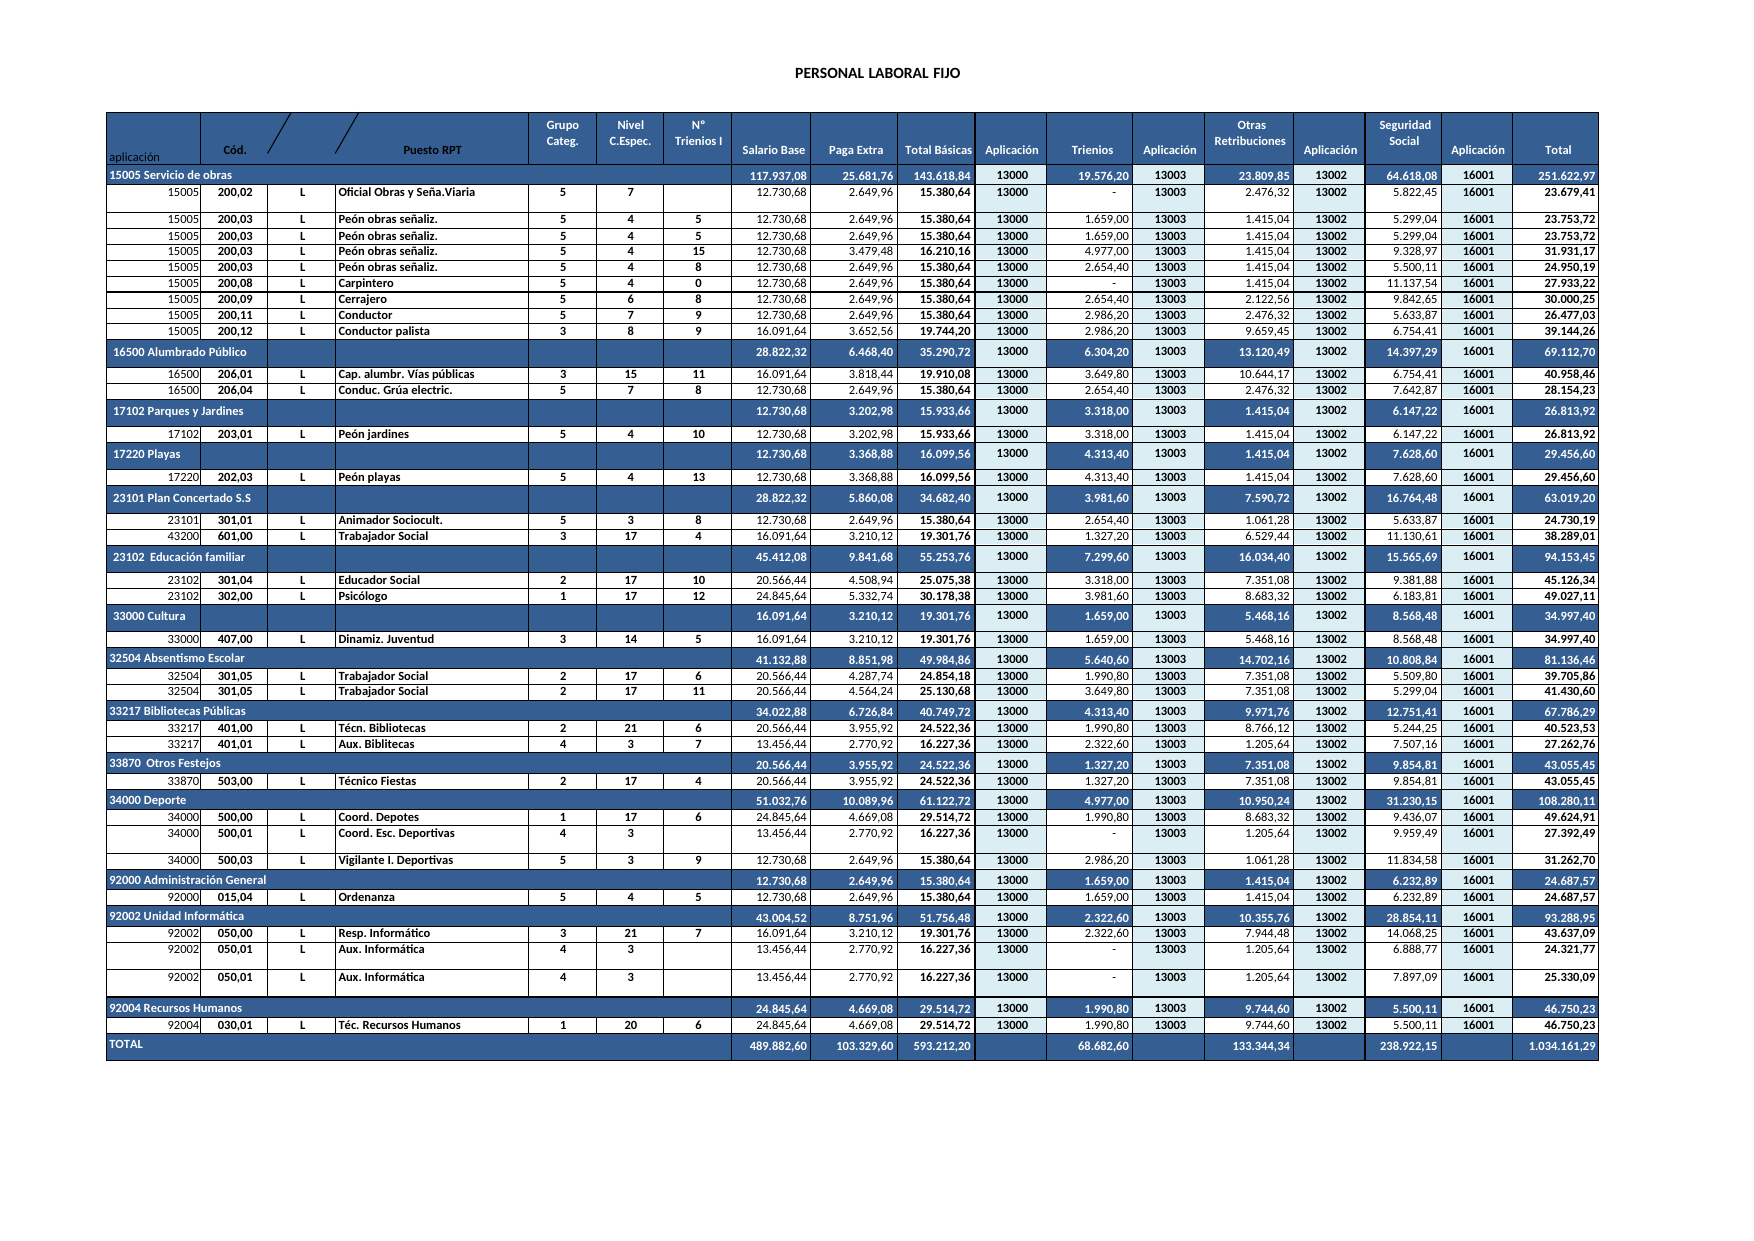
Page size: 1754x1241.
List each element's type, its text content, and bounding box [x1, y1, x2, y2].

table_cell 13002 [1294, 721, 1364, 736]
table_cell 4 [664, 530, 731, 544]
table_cell 6.468,40 [811, 340, 897, 367]
table_cell Trabajador Social [336, 669, 528, 684]
table_cell 4 [529, 737, 596, 752]
table_cell 1.415,04 [1205, 261, 1293, 276]
table_cell 4 [597, 213, 663, 228]
table_cell 5.468,16 [1205, 605, 1293, 631]
table_cell 13003 [1133, 514, 1204, 528]
table_cell 7 [597, 384, 663, 398]
table_cell 13000 [976, 546, 1046, 572]
table_cell 16001 [1442, 514, 1512, 528]
table_cell 7 [597, 185, 663, 212]
table_cell 5 [529, 514, 596, 528]
table_cell L [268, 632, 335, 647]
table_cell 206,01 [201, 368, 267, 383]
table_cell L [268, 185, 335, 212]
table_cell 10.089,96 [811, 790, 897, 809]
table_cell 13003 [1133, 648, 1204, 668]
table_cell 16001 [1442, 293, 1512, 307]
table_cell 4 [597, 229, 663, 244]
table_cell 16001 [1442, 970, 1512, 996]
table_cell 3.981,60 [1047, 589, 1132, 604]
table_cell L [268, 293, 335, 307]
table_cell 34000 [107, 854, 200, 868]
table_cell 3 [597, 943, 663, 969]
table_cell 5 [529, 185, 596, 212]
table_cell 3.652,56 [811, 324, 897, 339]
table_cell 17102 Parques y Jardines [107, 400, 267, 426]
table_cell L [268, 721, 335, 736]
table_cell 7.351,08 [1205, 685, 1293, 699]
table_cell Psicólogo [336, 589, 528, 604]
table_cell 13003 [1133, 277, 1204, 291]
table_cell 6.754,41 [1366, 324, 1441, 339]
table_cell 17 [597, 669, 663, 684]
table_cell 24.730,19 [1513, 514, 1598, 528]
table_cell 29.514,72 [898, 810, 974, 825]
table_cell 13003 [1133, 701, 1204, 720]
table_cell 13000 [976, 277, 1046, 291]
table_cell 4.977,00 [1047, 790, 1132, 809]
table_cell 13003 [1133, 573, 1204, 588]
table_cell 24.522,36 [898, 774, 974, 789]
table_cell 1.327,20 [1047, 530, 1132, 544]
table_cell [1442, 1034, 1512, 1060]
table_cell 10.808,84 [1366, 648, 1441, 668]
table_cell 16001 [1442, 546, 1512, 572]
table_cell L [268, 427, 335, 442]
table_cell [268, 443, 335, 469]
table_cell 1.327,20 [1047, 753, 1132, 773]
table_cell 12.730,68 [732, 870, 810, 889]
table_cell L [268, 261, 335, 276]
table_cell 13000 [976, 368, 1046, 383]
table_cell 38.289,01 [1513, 530, 1598, 544]
table_header Aplicación [1133, 113, 1204, 164]
table_cell 9.959,49 [1366, 826, 1441, 853]
table_cell 5 [664, 632, 731, 647]
table_cell 3.368,88 [811, 443, 897, 469]
table_cell 13003 [1133, 970, 1204, 996]
table_cell 34.997,40 [1513, 605, 1598, 631]
table_cell Oficial Obras y Seña.Viaria [336, 185, 528, 212]
table_cell L [268, 368, 335, 383]
table_cell 1 [529, 589, 596, 604]
table_cell 12 [664, 589, 731, 604]
table_cell 1.659,00 [1047, 870, 1132, 889]
table_cell 13000 [976, 573, 1046, 588]
table_cell Peón obras señaliz. [336, 261, 528, 276]
table_cell 23.679,41 [1513, 185, 1598, 212]
table_cell 2.770,92 [811, 826, 897, 853]
table_cell 4 [529, 970, 596, 996]
table_cell 1.061,28 [1205, 854, 1293, 868]
table_cell 2.649,96 [811, 261, 897, 276]
table_cell 14.068,25 [1366, 927, 1441, 942]
table_cell 4 [597, 470, 663, 485]
table_cell 2 [529, 721, 596, 736]
table_cell 13002 [1294, 943, 1364, 969]
table_cell 4 [597, 427, 663, 442]
table_cell - [1047, 826, 1132, 853]
table_header Otras Retribuciones [1205, 113, 1293, 164]
table_cell 16001 [1442, 943, 1512, 969]
table_cell 13003 [1133, 790, 1204, 809]
table_cell 45.126,34 [1513, 573, 1598, 588]
table_cell 13002 [1294, 514, 1364, 528]
table_cell 3.818,44 [811, 368, 897, 383]
table_cell 2.322,60 [1047, 906, 1132, 926]
table_cell 92000 [107, 890, 200, 905]
table_cell 25.681,76 [811, 165, 897, 184]
table_cell 15.380,64 [898, 309, 974, 323]
table_cell 92002 [107, 943, 200, 969]
table_cell 13000 [976, 648, 1046, 668]
table_cell 34000 Deporte [107, 790, 731, 809]
table_cell 13000 [976, 309, 1046, 323]
table_cell 13002 [1294, 826, 1364, 853]
table_cell 12.730,68 [732, 427, 810, 442]
table_cell 1.415,04 [1205, 229, 1293, 244]
table_cell 15.380,64 [898, 514, 974, 528]
table_cell 9.659,45 [1205, 324, 1293, 339]
table_cell 13000 [976, 443, 1046, 469]
table_header Aplicación [1442, 113, 1512, 164]
table_cell 15005 [107, 309, 200, 323]
table_cell 13000 [976, 213, 1046, 228]
table_cell 26.813,92 [1513, 400, 1598, 426]
table_cell 13003 [1133, 605, 1204, 631]
table_cell 10.950,24 [1205, 790, 1293, 809]
table_cell 6.232,89 [1366, 890, 1441, 905]
table_cell 51.032,76 [732, 790, 810, 809]
table_cell 16001 [1442, 870, 1512, 889]
table_cell 16500 [107, 368, 200, 383]
table_cell 68.682,60 [1047, 1034, 1132, 1060]
table_cell Técn. Bibliotecas [336, 721, 528, 736]
table_cell 35.290,72 [898, 340, 974, 367]
table_cell 13003 [1133, 384, 1204, 398]
table_cell 5.500,11 [1366, 998, 1441, 1017]
table_cell 3.318,00 [1047, 400, 1132, 426]
table_cell 16001 [1442, 573, 1512, 588]
table_cell 3 [597, 826, 663, 853]
table_cell 1.415,04 [1205, 277, 1293, 291]
table_cell L [268, 669, 335, 684]
table_cell 2.476,32 [1205, 309, 1293, 323]
table_cell 9.381,88 [1366, 573, 1441, 588]
table_cell 6.529,44 [1205, 530, 1293, 544]
table_cell 200,09 [201, 293, 267, 307]
table_cell 13000 [976, 427, 1046, 442]
table_cell 13002 [1294, 400, 1364, 426]
table_cell 8.851,98 [811, 648, 897, 668]
table_cell Aux. Biblitecas [336, 737, 528, 752]
table_cell L [268, 810, 335, 825]
table_cell 8 [664, 293, 731, 307]
table_cell [664, 943, 731, 969]
table_cell 13000 [976, 229, 1046, 244]
table_cell 5.468,16 [1205, 632, 1293, 647]
table_cell 13002 [1294, 486, 1364, 513]
table_cell 34000 [107, 810, 200, 825]
table_cell 20.566,44 [732, 573, 810, 588]
text PERSONAL LABORAL FIJO [793, 63, 962, 83]
table_cell 92002 [107, 927, 200, 942]
table_cell Animador Sociocult. [336, 514, 528, 528]
table_cell [664, 546, 731, 572]
table_cell 14.702,16 [1205, 648, 1293, 668]
table_cell 13003 [1133, 213, 1204, 228]
table_cell 4 [597, 890, 663, 905]
table_cell 13003 [1133, 245, 1204, 259]
table_cell Técnico Fiestas [336, 774, 528, 789]
table_cell 46.750,23 [1513, 998, 1598, 1017]
table_cell Trabajador Social [336, 530, 528, 544]
table_cell 2.649,96 [811, 384, 897, 398]
table_cell 13003 [1133, 737, 1204, 752]
table_cell 43.055,45 [1513, 774, 1598, 789]
table_cell 23.809,85 [1205, 165, 1293, 184]
table_cell 21 [597, 927, 663, 942]
table_cell 1.415,04 [1205, 245, 1293, 259]
table_header Aplicación [976, 113, 1046, 164]
table_cell 23101 Plan Concertado S.S [107, 486, 267, 513]
table_cell 13002 [1294, 293, 1364, 307]
table_cell 13003 [1133, 890, 1204, 905]
table_cell 7 [664, 927, 731, 942]
table_cell 29.514,72 [898, 998, 974, 1017]
table_cell 23.753,72 [1513, 213, 1598, 228]
table_cell 3.318,00 [1047, 427, 1132, 442]
table_cell [597, 605, 663, 631]
table_cell 206,04 [201, 384, 267, 398]
table_cell 15.380,64 [898, 213, 974, 228]
table_cell 13002 [1294, 213, 1364, 228]
table_cell 13000 [976, 165, 1046, 184]
table_cell 69.112,70 [1513, 340, 1598, 367]
table_cell [597, 340, 663, 367]
table_cell 8.568,48 [1366, 632, 1441, 647]
table_cell [529, 443, 596, 469]
table_cell 13000 [976, 514, 1046, 528]
table_cell 15 [664, 245, 731, 259]
table_cell 3.955,92 [811, 721, 897, 736]
table_cell 17 [597, 573, 663, 588]
table_cell L [268, 573, 335, 588]
table_cell 17220 Playas [107, 443, 200, 469]
table_cell 10.644,17 [1205, 368, 1293, 383]
table_cell 3.955,92 [811, 753, 897, 773]
table_cell 13000 [976, 400, 1046, 426]
table_cell 10 [664, 573, 731, 588]
table_cell 13003 [1133, 589, 1204, 604]
table_cell 301,04 [201, 573, 267, 588]
table_cell 4.977,00 [1047, 245, 1132, 259]
table_cell 2.986,20 [1047, 324, 1132, 339]
table_cell Trabajador Social [336, 685, 528, 699]
table_cell L [268, 826, 335, 853]
table_cell 302,00 [201, 589, 267, 604]
table_cell 13002 [1294, 927, 1364, 942]
table_cell 3 [529, 927, 596, 942]
table_cell 1.415,04 [1205, 890, 1293, 905]
table_cell L [268, 229, 335, 244]
table_cell 3 [597, 970, 663, 996]
table_cell Vigilante I. Deportivas [336, 854, 528, 868]
table_cell 25.130,68 [898, 685, 974, 699]
table_cell 16.099,56 [898, 470, 974, 485]
table_cell 15005 [107, 293, 200, 307]
table_cell 33217 Bibliotecas Públicas [107, 701, 731, 720]
table_cell 17 [597, 530, 663, 544]
table_cell 13002 [1294, 261, 1364, 276]
table_cell 16001 [1442, 340, 1512, 367]
table_cell 13000 [976, 605, 1046, 631]
table_cell Resp. Informático [336, 927, 528, 942]
table_cell 4.669,08 [811, 1018, 897, 1033]
table_cell 200,03 [201, 229, 267, 244]
table_cell L [268, 854, 335, 868]
table_cell 1.990,80 [1047, 669, 1132, 684]
table_cell 16001 [1442, 486, 1512, 513]
table_cell 13002 [1294, 324, 1364, 339]
table_cell 13000 [976, 261, 1046, 276]
table_cell 16.034,40 [1205, 546, 1293, 572]
table_cell 13003 [1133, 530, 1204, 544]
table_cell 200,12 [201, 324, 267, 339]
table_cell 13002 [1294, 245, 1364, 259]
table_cell 16001 [1442, 165, 1512, 184]
table_cell 2.654,40 [1047, 514, 1132, 528]
table_cell 5 [529, 245, 596, 259]
table_cell 13000 [976, 790, 1046, 809]
table_cell 92004 [107, 1018, 200, 1033]
table_cell Aux. Informática [336, 943, 528, 969]
table_cell Coord. Depotes [336, 810, 528, 825]
table_cell [597, 486, 663, 513]
table_cell Conductor palista [336, 324, 528, 339]
table_cell 2.654,40 [1047, 261, 1132, 276]
table_cell 33217 [107, 721, 200, 736]
table_cell 16.210,16 [898, 245, 974, 259]
table_cell 13002 [1294, 890, 1364, 905]
table_cell 16001 [1442, 427, 1512, 442]
table_cell 45.412,08 [732, 546, 810, 572]
table_cell 5 [529, 470, 596, 485]
table_cell 1.415,04 [1205, 870, 1293, 889]
table_cell 39.705,86 [1513, 669, 1598, 684]
table_cell L [268, 470, 335, 485]
table_cell [336, 340, 528, 367]
table_cell 23.753,72 [1513, 229, 1598, 244]
table_cell [336, 400, 528, 426]
table_cell 13000 [976, 245, 1046, 259]
table_cell 9 [664, 854, 731, 868]
table_cell 3.210,12 [811, 927, 897, 942]
table_cell 13000 [976, 998, 1046, 1017]
table_cell 16.091,64 [732, 530, 810, 544]
table_cell 5.633,87 [1366, 309, 1441, 323]
table_cell 6.304,20 [1047, 340, 1132, 367]
table_cell 20.566,44 [732, 669, 810, 684]
table_cell Peón obras señaliz. [336, 229, 528, 244]
table_cell 41.430,60 [1513, 685, 1598, 699]
table_cell 23102 [107, 573, 200, 588]
table_cell 200,02 [201, 185, 267, 212]
table_cell 12.730,68 [732, 277, 810, 291]
table_cell 16001 [1442, 443, 1512, 469]
table_cell 13002 [1294, 605, 1364, 631]
table_header Grupo Categ. [529, 113, 596, 164]
table_cell 15005 [107, 213, 200, 228]
table_cell 31.931,17 [1513, 245, 1598, 259]
table_cell - [1047, 185, 1132, 212]
table_cell 4.313,40 [1047, 443, 1132, 469]
table_header Aplicación [1294, 113, 1364, 164]
table_cell 2.770,92 [811, 943, 897, 969]
table_cell 13002 [1294, 810, 1364, 825]
table_cell 15.380,64 [898, 185, 974, 212]
table_cell 6.147,22 [1366, 400, 1441, 426]
table_cell [1133, 1034, 1204, 1060]
table_cell 20.566,44 [732, 753, 810, 773]
table_cell 16.764,48 [1366, 486, 1441, 513]
table_cell 13000 [976, 185, 1046, 212]
table_cell 40.958,46 [1513, 368, 1598, 383]
table_cell 6 [664, 721, 731, 736]
table_cell 4 [529, 943, 596, 969]
table_cell 8.568,48 [1366, 605, 1441, 631]
table_cell 1.205,64 [1205, 970, 1293, 996]
table_cell 13003 [1133, 261, 1204, 276]
table_cell 16001 [1442, 998, 1512, 1017]
table_cell 24.522,36 [898, 721, 974, 736]
table_cell 15.565,69 [1366, 546, 1441, 572]
table_cell 13000 [976, 721, 1046, 736]
table_cell 21 [597, 721, 663, 736]
table_cell 24.687,57 [1513, 890, 1598, 905]
table_cell 8 [597, 324, 663, 339]
table_cell - [1047, 277, 1132, 291]
table_cell 13000 [976, 927, 1046, 942]
table_cell 1.205,64 [1205, 943, 1293, 969]
table_cell 030,01 [201, 1018, 267, 1033]
table_cell 9.328,97 [1366, 245, 1441, 259]
table_cell [664, 400, 731, 426]
table_cell 16001 [1442, 854, 1512, 868]
table_cell 33217 [107, 737, 200, 752]
table_cell [1294, 1034, 1364, 1060]
table_cell 16001 [1442, 213, 1512, 228]
table_cell 17 [597, 589, 663, 604]
table_cell 28.822,32 [732, 486, 810, 513]
table_cell [597, 443, 663, 469]
table_cell 16.091,64 [732, 368, 810, 383]
table_cell 29.514,72 [898, 1018, 974, 1033]
table_cell 7.590,72 [1205, 486, 1293, 513]
table_cell 12.730,68 [732, 443, 810, 469]
table_cell 12.730,68 [732, 384, 810, 398]
table_cell 13000 [976, 384, 1046, 398]
table_cell 19.744,20 [898, 324, 974, 339]
table_cell 29.456,60 [1513, 470, 1598, 485]
table_cell L [268, 943, 335, 969]
table_cell 13002 [1294, 970, 1364, 996]
table_cell 1.990,80 [1047, 998, 1132, 1017]
table_cell 5.332,74 [811, 589, 897, 604]
table_cell 13000 [976, 669, 1046, 684]
table_cell 15.380,64 [898, 870, 974, 889]
table_cell 5.299,04 [1366, 229, 1441, 244]
table_cell 251.622,97 [1513, 165, 1598, 184]
table_cell [201, 443, 267, 469]
table_cell 24.950,19 [1513, 261, 1598, 276]
table_cell 2.986,20 [1047, 309, 1132, 323]
table_cell 16001 [1442, 530, 1512, 544]
table_cell 13002 [1294, 854, 1364, 868]
table_cell 16001 [1442, 685, 1512, 699]
table_cell 2.649,96 [811, 854, 897, 868]
table_cell 13000 [976, 870, 1046, 889]
table_cell 13000 [976, 890, 1046, 905]
table_cell 13002 [1294, 701, 1364, 720]
table_cell 64.618,08 [1366, 165, 1441, 184]
table_cell 489.882,60 [732, 1034, 810, 1060]
table_cell [336, 443, 528, 469]
table_cell 6.726,84 [811, 701, 897, 720]
table_cell 3.202,98 [811, 400, 897, 426]
table_cell 34.022,88 [732, 701, 810, 720]
table_cell 12.730,68 [732, 890, 810, 905]
table_cell [268, 400, 335, 426]
table_cell 2.649,96 [811, 293, 897, 307]
table_cell 13003 [1133, 165, 1204, 184]
table_cell 200,03 [201, 261, 267, 276]
table_cell 13002 [1294, 573, 1364, 588]
table_cell 27.392,49 [1513, 826, 1598, 853]
table_cell Ordenanza [336, 890, 528, 905]
table_cell Aux. Informática [336, 970, 528, 996]
table_cell 2.649,96 [811, 277, 897, 291]
table_cell 7.351,08 [1205, 669, 1293, 684]
table_cell 13003 [1133, 185, 1204, 212]
table_cell 33870 [107, 774, 200, 789]
table_cell 13003 [1133, 810, 1204, 825]
table_cell 49.027,11 [1513, 589, 1598, 604]
table_cell 200,03 [201, 213, 267, 228]
table_cell 13002 [1294, 753, 1364, 773]
table_cell 43.637,09 [1513, 927, 1598, 942]
table_cell 13000 [976, 293, 1046, 307]
table_cell 29.456,60 [1513, 443, 1598, 469]
table_cell 6.183,81 [1366, 589, 1441, 604]
table_cell 1.327,20 [1047, 774, 1132, 789]
table_cell [529, 486, 596, 513]
table_cell 25.330,09 [1513, 970, 1598, 996]
table_cell 9 [664, 309, 731, 323]
table_cell 3 [597, 854, 663, 868]
table_cell 13003 [1133, 400, 1204, 426]
table_cell 16001 [1442, 309, 1512, 323]
table_cell [529, 605, 596, 631]
table_cell 7.897,09 [1366, 970, 1441, 996]
table_cell 6 [664, 669, 731, 684]
table_cell 13000 [976, 470, 1046, 485]
table_cell 7.351,08 [1205, 753, 1293, 773]
table_cell 1.990,80 [1047, 1018, 1132, 1033]
table_cell 15005 Servicio de obras [107, 165, 731, 184]
table_cell [336, 546, 528, 572]
table_cell 1.659,00 [1047, 605, 1132, 631]
table_cell 8.683,32 [1205, 810, 1293, 825]
table_cell 4 [597, 277, 663, 291]
table_cell 20 [597, 1018, 663, 1033]
table_cell 13000 [976, 906, 1046, 926]
table_cell 1.659,00 [1047, 213, 1132, 228]
table_cell 301,05 [201, 685, 267, 699]
table_cell 40.749,72 [898, 701, 974, 720]
table_cell 5.244,25 [1366, 721, 1441, 736]
table_cell 7.351,08 [1205, 573, 1293, 588]
table_cell 9.842,65 [1366, 293, 1441, 307]
table_cell [268, 605, 335, 631]
table_cell 10.355,76 [1205, 906, 1293, 926]
table_cell 12.730,68 [732, 293, 810, 307]
table_cell 13003 [1133, 632, 1204, 647]
table_cell 13003 [1133, 486, 1204, 513]
table_cell 24.321,77 [1513, 943, 1598, 969]
table_cell 117.937,08 [732, 165, 810, 184]
table_cell 16001 [1442, 826, 1512, 853]
table_cell 13 [664, 470, 731, 485]
table_cell 12.730,68 [732, 309, 810, 323]
table_cell 13003 [1133, 1018, 1204, 1033]
table_cell 1.990,80 [1047, 810, 1132, 825]
table_cell 13000 [976, 854, 1046, 868]
table_cell 9.744,60 [1205, 998, 1293, 1017]
table_cell 20.566,44 [732, 685, 810, 699]
table_cell - [1047, 970, 1132, 996]
table_cell 24.854,18 [898, 669, 974, 684]
table_cell 3.955,92 [811, 774, 897, 789]
table_cell 13003 [1133, 870, 1204, 889]
table_cell 13.456,44 [732, 970, 810, 996]
table_cell 2.122,56 [1205, 293, 1293, 307]
table_cell 31.262,70 [1513, 854, 1598, 868]
table_cell 43.004,52 [732, 906, 810, 926]
table_cell 3 [529, 632, 596, 647]
table_cell L [268, 890, 335, 905]
table_cell 15005 [107, 229, 200, 244]
table_cell 14.397,29 [1366, 340, 1441, 367]
table_cell [597, 546, 663, 572]
table_cell 3 [529, 324, 596, 339]
table_cell 7.507,16 [1366, 737, 1441, 752]
table_cell Cerrajero [336, 293, 528, 307]
table_cell 500,00 [201, 810, 267, 825]
table_cell [201, 605, 267, 631]
table_cell 9.841,68 [811, 546, 897, 572]
table_cell 15005 [107, 245, 200, 259]
table_cell 13002 [1294, 669, 1364, 684]
table_cell 13003 [1133, 854, 1204, 868]
table_cell 5 [529, 384, 596, 398]
table_cell 13003 [1133, 324, 1204, 339]
table_cell 500,01 [201, 826, 267, 853]
table_cell 30.178,38 [898, 589, 974, 604]
table_header Trienios [1047, 113, 1132, 164]
table_cell 2.770,92 [811, 737, 897, 752]
table_cell 1 [529, 1018, 596, 1033]
table_cell [664, 486, 731, 513]
table_cell 133.344,34 [1205, 1034, 1293, 1060]
table_cell 13003 [1133, 470, 1204, 485]
table_cell 5.299,04 [1366, 685, 1441, 699]
table_cell 4.669,08 [811, 998, 897, 1017]
table_cell 401,01 [201, 737, 267, 752]
table_cell 050,00 [201, 927, 267, 942]
table_cell Educador Social [336, 573, 528, 588]
table_cell 4 [664, 774, 731, 789]
table_cell 16001 [1442, 890, 1512, 905]
table_cell [597, 400, 663, 426]
table_cell 8.751,96 [811, 906, 897, 926]
table_cell 3.479,48 [811, 245, 897, 259]
table_cell 1.415,04 [1205, 443, 1293, 469]
table_cell 7.299,60 [1047, 546, 1132, 572]
table_cell 23102 Educación familiar [107, 546, 267, 572]
table_cell 4 [529, 826, 596, 853]
table_cell 92004 Recursos Humanos [107, 998, 731, 1017]
table_cell 16.091,64 [732, 605, 810, 631]
table_cell 2.654,40 [1047, 293, 1132, 307]
table_cell 13003 [1133, 443, 1204, 469]
table_cell 5.640,60 [1047, 648, 1132, 668]
table_cell 5 [664, 229, 731, 244]
table_cell 13000 [976, 1018, 1046, 1033]
table_cell Peón obras señaliz. [336, 213, 528, 228]
table_cell 20.566,44 [732, 721, 810, 736]
table_header Nivel C.Espec. [597, 113, 663, 164]
table_cell 5 [664, 213, 731, 228]
table_cell 30.000,25 [1513, 293, 1598, 307]
table_cell 16001 [1442, 737, 1512, 752]
table_cell L [268, 774, 335, 789]
table_cell 2 [529, 573, 596, 588]
table_cell 24.845,64 [732, 589, 810, 604]
table_cell 3.210,12 [811, 530, 897, 544]
table_cell 9.854,81 [1366, 753, 1441, 773]
table_cell 503,00 [201, 774, 267, 789]
table_cell 13003 [1133, 340, 1204, 367]
table_cell L [268, 530, 335, 544]
table_cell 13003 [1133, 546, 1204, 572]
table_cell [336, 486, 528, 513]
table_cell 3.318,00 [1047, 573, 1132, 588]
table_cell TOTAL [107, 1034, 731, 1060]
table_cell 24.522,36 [898, 753, 974, 773]
table_cell 17102 [107, 427, 200, 442]
table_cell 2.649,96 [811, 514, 897, 528]
table_cell 49.984,86 [898, 648, 974, 668]
table_cell 1.415,04 [1205, 427, 1293, 442]
table_cell 13002 [1294, 470, 1364, 485]
table_cell 13000 [976, 530, 1046, 544]
table_cell 19.576,20 [1047, 165, 1132, 184]
table_cell 67.786,29 [1513, 701, 1598, 720]
table_cell Téc. Recursos Humanos [336, 1018, 528, 1033]
table_cell 16001 [1442, 470, 1512, 485]
table_cell 1.415,04 [1205, 213, 1293, 228]
table_cell 16001 [1442, 261, 1512, 276]
table_cell 16001 [1442, 1018, 1512, 1033]
table_cell [268, 340, 335, 367]
table_cell 17 [597, 774, 663, 789]
table_cell 13003 [1133, 826, 1204, 853]
table_cell 24.845,64 [732, 810, 810, 825]
table_header Cód. Puesto RPT [201, 113, 528, 164]
table_cell 39.144,26 [1513, 324, 1598, 339]
table_cell 13000 [976, 970, 1046, 996]
table_cell 500,03 [201, 854, 267, 868]
table_cell 25.075,38 [898, 573, 974, 588]
table_cell 5.860,08 [811, 486, 897, 513]
table_cell 2 [529, 669, 596, 684]
table_cell 301,05 [201, 669, 267, 684]
table_cell 13002 [1294, 790, 1364, 809]
table_cell [664, 826, 731, 853]
table_cell 16.091,64 [732, 324, 810, 339]
table_cell 13000 [976, 701, 1046, 720]
table_cell 15005 [107, 324, 200, 339]
table_cell 13.456,44 [732, 826, 810, 853]
table_cell 200,11 [201, 309, 267, 323]
table_cell 13002 [1294, 185, 1364, 212]
table_cell 238.922,15 [1366, 1034, 1441, 1060]
table_cell 13000 [976, 685, 1046, 699]
table_cell L [268, 927, 335, 942]
table_cell [976, 1034, 1046, 1060]
table_cell 1.415,04 [1205, 400, 1293, 426]
table_cell [336, 605, 528, 631]
table_cell 92002 Unidad Informática [107, 906, 731, 926]
table_cell 1.415,04 [1205, 470, 1293, 485]
table_cell 4.669,08 [811, 810, 897, 825]
table_cell 2.322,60 [1047, 737, 1132, 752]
table_cell 3.210,12 [811, 632, 897, 647]
table_cell 46.750,23 [1513, 1018, 1598, 1033]
table_cell 143.618,84 [898, 165, 974, 184]
table_cell 0 [664, 277, 731, 291]
table_cell 55.253,76 [898, 546, 974, 572]
table_cell 7.628,60 [1366, 443, 1441, 469]
table_header Paga Extra [811, 113, 897, 164]
table_cell 200,03 [201, 245, 267, 259]
table_cell 203,01 [201, 427, 267, 442]
table_cell 5 [529, 890, 596, 905]
table_cell 13002 [1294, 1018, 1364, 1033]
table_cell 51.756,48 [898, 906, 974, 926]
table_cell 24.845,64 [732, 998, 810, 1017]
table_cell 13003 [1133, 753, 1204, 773]
table_cell 28.854,11 [1366, 906, 1441, 926]
table_cell L [268, 589, 335, 604]
table_cell 2.649,96 [811, 213, 897, 228]
table_cell 301,01 [201, 514, 267, 528]
table_cell 13000 [976, 753, 1046, 773]
table_cell 16001 [1442, 185, 1512, 212]
table_cell 13002 [1294, 443, 1364, 469]
table_cell 5 [529, 854, 596, 868]
table_cell 7.351,08 [1205, 774, 1293, 789]
table_cell 9.436,07 [1366, 810, 1441, 825]
table_cell 15.380,64 [898, 854, 974, 868]
table_cell 12.730,68 [732, 854, 810, 868]
table_cell 41.132,88 [732, 648, 810, 668]
table_cell 11.137,54 [1366, 277, 1441, 291]
table_cell 200,08 [201, 277, 267, 291]
table_cell 13.456,44 [732, 737, 810, 752]
table_cell 16001 [1442, 384, 1512, 398]
table_cell 13002 [1294, 774, 1364, 789]
table_cell 16001 [1442, 632, 1512, 647]
table_cell 16001 [1442, 400, 1512, 426]
table_cell 13003 [1133, 229, 1204, 244]
table_cell 3.210,12 [811, 605, 897, 631]
table_cell 16.091,64 [732, 927, 810, 942]
table_cell [664, 970, 731, 996]
table_cell 13003 [1133, 927, 1204, 942]
table_cell 13002 [1294, 384, 1364, 398]
table_cell 34.997,40 [1513, 632, 1598, 647]
table_cell 11.834,58 [1366, 854, 1441, 868]
table_cell 8 [664, 384, 731, 398]
table_cell 11.130,61 [1366, 530, 1441, 544]
table_cell 12.730,68 [732, 185, 810, 212]
table_cell 28.154,23 [1513, 384, 1598, 398]
table_cell 13000 [976, 632, 1046, 647]
table_cell 1.205,64 [1205, 737, 1293, 752]
table_cell 16.227,36 [898, 970, 974, 996]
table_cell 19.301,76 [898, 605, 974, 631]
table_cell 15.933,66 [898, 427, 974, 442]
table_cell 15.380,64 [898, 293, 974, 307]
table_cell 13003 [1133, 721, 1204, 736]
table_cell 6.754,41 [1366, 368, 1441, 383]
table_cell 16001 [1442, 927, 1512, 942]
table_cell 13000 [976, 486, 1046, 513]
table_cell 593.212,20 [898, 1034, 974, 1060]
table_cell L [268, 737, 335, 752]
table_cell 7.944,48 [1205, 927, 1293, 942]
table_cell 17220 [107, 470, 200, 485]
table_cell L [268, 277, 335, 291]
table_cell 13003 [1133, 293, 1204, 307]
table_cell 4 [597, 261, 663, 276]
table_cell Conduc. Grúa electric. [336, 384, 528, 398]
table_cell 13002 [1294, 277, 1364, 291]
table_cell 4.564,24 [811, 685, 897, 699]
table_cell 16500 Alumbrado Público [107, 340, 267, 367]
table_cell 4.287,74 [811, 669, 897, 684]
table_cell 13002 [1294, 530, 1364, 544]
table_cell 1.061,28 [1205, 514, 1293, 528]
table_cell 13003 [1133, 368, 1204, 383]
table_cell 19.301,76 [898, 632, 974, 647]
table_cell 81.136,46 [1513, 648, 1598, 668]
table_cell 33870 Otros Festejos [107, 753, 731, 773]
table_cell 16001 [1442, 669, 1512, 684]
table_cell 13003 [1133, 669, 1204, 684]
table_cell 12.730,68 [732, 514, 810, 528]
table_cell 3 [529, 368, 596, 383]
table_cell 401,00 [201, 721, 267, 736]
table_cell 5.509,80 [1366, 669, 1441, 684]
table_cell 61.122,72 [898, 790, 974, 809]
table_cell [664, 185, 731, 212]
table_cell 43200 [107, 530, 200, 544]
table_cell [529, 546, 596, 572]
table_cell [529, 340, 596, 367]
table_cell 13002 [1294, 998, 1364, 1017]
table_cell 19.301,76 [898, 927, 974, 942]
table_cell 15.933,66 [898, 400, 974, 426]
table_cell 5.299,04 [1366, 213, 1441, 228]
table_cell 16001 [1442, 324, 1512, 339]
table_cell 9.744,60 [1205, 1018, 1293, 1033]
table_cell 4.508,94 [811, 573, 897, 588]
table_cell 3 [529, 530, 596, 544]
table_cell 3.649,80 [1047, 368, 1132, 383]
table_cell 1 [529, 810, 596, 825]
table_cell 9.971,76 [1205, 701, 1293, 720]
table_cell Peón jardines [336, 427, 528, 442]
table_cell 3.981,60 [1047, 486, 1132, 513]
table_cell 1.659,00 [1047, 890, 1132, 905]
table_cell 6.232,89 [1366, 870, 1441, 889]
table_cell 17 [597, 685, 663, 699]
table_cell 050,01 [201, 970, 267, 996]
table_cell 93.288,95 [1513, 906, 1598, 926]
table_cell 12.730,68 [732, 213, 810, 228]
table_cell 11 [664, 685, 731, 699]
table_cell 13.120,49 [1205, 340, 1293, 367]
table_cell 12.730,68 [732, 245, 810, 259]
table_cell 15 [597, 368, 663, 383]
table_cell 24.687,57 [1513, 870, 1598, 889]
table_cell 6.147,22 [1366, 427, 1441, 442]
table_cell 23102 [107, 589, 200, 604]
table_cell 32504 Absentismo Escolar [107, 648, 731, 668]
table_cell L [268, 1018, 335, 1033]
table_header Seguridad Social [1366, 113, 1441, 164]
table_cell 407,00 [201, 632, 267, 647]
table_cell 13003 [1133, 427, 1204, 442]
table_cell 16001 [1442, 245, 1512, 259]
table_cell 13002 [1294, 368, 1364, 383]
table_cell 49.624,91 [1513, 810, 1598, 825]
table_cell 6 [664, 1018, 731, 1033]
table_cell L [268, 324, 335, 339]
table_cell 5 [529, 427, 596, 442]
table_cell 12.730,68 [732, 229, 810, 244]
table_cell [268, 486, 335, 513]
table_cell 16.227,36 [898, 943, 974, 969]
table_cell 40.523,53 [1513, 721, 1598, 736]
table_cell 12.730,68 [732, 400, 810, 426]
table_cell 19.910,08 [898, 368, 974, 383]
table_cell 6.888,77 [1366, 943, 1441, 969]
table_cell 13002 [1294, 648, 1364, 668]
table_cell 34.682,40 [898, 486, 974, 513]
table_cell 5.500,11 [1366, 261, 1441, 276]
table_cell 2.649,96 [811, 870, 897, 889]
table_cell 13000 [976, 943, 1046, 969]
table_cell 43.055,45 [1513, 753, 1598, 773]
table_cell 13002 [1294, 870, 1364, 889]
table_cell 13000 [976, 589, 1046, 604]
table_cell 16001 [1442, 648, 1512, 668]
table_cell Peón playas [336, 470, 528, 485]
table_cell 2.476,32 [1205, 185, 1293, 212]
table_cell L [268, 213, 335, 228]
table_cell 19.301,76 [898, 530, 974, 544]
table_cell 1.659,00 [1047, 229, 1132, 244]
table_cell 5 [529, 277, 596, 291]
table_cell 13003 [1133, 943, 1204, 969]
table_cell 15005 [107, 277, 200, 291]
table_cell 13002 [1294, 737, 1364, 752]
table_cell 15005 [107, 261, 200, 276]
table_cell L [268, 384, 335, 398]
table_cell 16.227,36 [898, 826, 974, 853]
table_cell 6 [664, 810, 731, 825]
table_cell 2.476,32 [1205, 384, 1293, 398]
table_cell 5 [529, 309, 596, 323]
table_cell [664, 605, 731, 631]
table_cell 12.730,68 [732, 261, 810, 276]
table_cell 13002 [1294, 165, 1364, 184]
table_cell L [268, 309, 335, 323]
table_cell 16500 [107, 384, 200, 398]
table_cell 16001 [1442, 229, 1512, 244]
table_cell L [268, 245, 335, 259]
table_cell 28.822,32 [732, 340, 810, 367]
table_cell 13000 [976, 774, 1046, 789]
table_cell 27.262,76 [1513, 737, 1598, 752]
table_header Nº Trienios I [664, 113, 731, 164]
table_cell 13002 [1294, 340, 1364, 367]
table_cell 9 [664, 324, 731, 339]
table_cell 33000 [107, 632, 200, 647]
table_cell 17 [597, 810, 663, 825]
table_cell [268, 546, 335, 572]
table_cell 108.280,11 [1513, 790, 1598, 809]
table_cell 26.477,03 [1513, 309, 1598, 323]
table_cell 16001 [1442, 605, 1512, 631]
table_cell 2.322,60 [1047, 927, 1132, 942]
table_header aplicación [107, 113, 200, 164]
table_cell 13000 [976, 340, 1046, 367]
table_cell 3 [597, 737, 663, 752]
table_header Salario Base [732, 113, 810, 164]
table_cell 16.099,56 [898, 443, 974, 469]
table_cell 34000 [107, 826, 200, 853]
table_cell 13002 [1294, 906, 1364, 926]
table_cell 16001 [1442, 589, 1512, 604]
table_cell 24.845,64 [732, 1018, 810, 1033]
table_cell 15.380,64 [898, 384, 974, 398]
table_cell 20.566,44 [732, 774, 810, 789]
table_cell 4.313,40 [1047, 701, 1132, 720]
table_cell 13000 [976, 810, 1046, 825]
table_cell 15.380,64 [898, 261, 974, 276]
table_cell 16001 [1442, 810, 1512, 825]
table_cell 2.649,96 [811, 185, 897, 212]
table_cell 23101 [107, 514, 200, 528]
table_cell 13003 [1133, 998, 1204, 1017]
table_cell 13002 [1294, 229, 1364, 244]
table_cell 2.649,96 [811, 890, 897, 905]
table_cell 63.019,20 [1513, 486, 1598, 513]
table_cell 4 [597, 245, 663, 259]
table_cell 5 [529, 213, 596, 228]
table_cell 5 [529, 261, 596, 276]
table_cell L [268, 970, 335, 996]
table_cell 1.659,00 [1047, 632, 1132, 647]
table_cell Coord. Esc. Deportivas [336, 826, 528, 853]
table_cell [529, 400, 596, 426]
table_cell 2 [529, 685, 596, 699]
table_cell 11 [664, 368, 731, 383]
table_cell 7.642,87 [1366, 384, 1441, 398]
table_cell 13002 [1294, 589, 1364, 604]
table_cell 7.628,60 [1366, 470, 1441, 485]
table_cell 15.380,64 [898, 890, 974, 905]
table_cell 7 [597, 309, 663, 323]
table_cell 16001 [1442, 277, 1512, 291]
table_cell L [268, 514, 335, 528]
table_cell 26.813,92 [1513, 427, 1598, 442]
table_cell L [268, 685, 335, 699]
table_cell 202,03 [201, 470, 267, 485]
table_cell 27.933,22 [1513, 277, 1598, 291]
table_cell 2.986,20 [1047, 854, 1132, 868]
table_cell 3.368,88 [811, 470, 897, 485]
table_cell 5 [529, 293, 596, 307]
table_cell 13002 [1294, 427, 1364, 442]
table_cell 2.654,40 [1047, 384, 1132, 398]
table_cell Conductor [336, 309, 528, 323]
table_cell 13002 [1294, 546, 1364, 572]
table_cell 31.230,15 [1366, 790, 1441, 809]
table_cell 2.649,96 [811, 229, 897, 244]
table_cell 16001 [1442, 906, 1512, 926]
table_cell 16001 [1442, 753, 1512, 773]
table_header Total Básicas [898, 113, 974, 164]
table_cell 8 [664, 261, 731, 276]
table_cell 5 [529, 229, 596, 244]
table_cell [664, 340, 731, 367]
table_cell 8.683,32 [1205, 589, 1293, 604]
table_cell 2.770,92 [811, 970, 897, 996]
table_cell 3.202,98 [811, 427, 897, 442]
table_cell 050,01 [201, 943, 267, 969]
table_cell 13003 [1133, 685, 1204, 699]
table_cell 13000 [976, 826, 1046, 853]
table_cell 33000 Cultura [107, 605, 200, 631]
table_cell 5.822,45 [1366, 185, 1441, 212]
table_cell 13.456,44 [732, 943, 810, 969]
table_cell 94.153,45 [1513, 546, 1598, 572]
table_cell 92000 Administración General [107, 870, 731, 889]
table_cell 4.313,40 [1047, 470, 1132, 485]
table_cell 32504 [107, 669, 200, 684]
table_cell 2 [529, 774, 596, 789]
table_cell 1.990,80 [1047, 721, 1132, 736]
table_cell 13000 [976, 324, 1046, 339]
table_cell 13003 [1133, 774, 1204, 789]
table_cell Dinamiz. Juventud [336, 632, 528, 647]
table_cell 3 [597, 514, 663, 528]
table_header Total [1513, 113, 1598, 164]
table_cell 13002 [1294, 309, 1364, 323]
table_cell 9.854,81 [1366, 774, 1441, 789]
table_cell 13003 [1133, 906, 1204, 926]
table_cell 16001 [1442, 790, 1512, 809]
table_cell 16001 [1442, 701, 1512, 720]
table_cell - [1047, 943, 1132, 969]
table_cell [664, 443, 731, 469]
table_cell Peón obras señaliz. [336, 245, 528, 259]
table_cell 1.034.161,29 [1513, 1034, 1598, 1060]
table_cell 7 [664, 737, 731, 752]
table_cell 10 [664, 427, 731, 442]
table_cell 92002 [107, 970, 200, 996]
table_cell 16.227,36 [898, 737, 974, 752]
table_cell 5 [664, 890, 731, 905]
table_cell 601,00 [201, 530, 267, 544]
table_cell 103.329,60 [811, 1034, 897, 1060]
table_cell 1.205,64 [1205, 826, 1293, 853]
table_cell Carpintero [336, 277, 528, 291]
table_cell 12.730,68 [732, 470, 810, 485]
table_cell 13003 [1133, 309, 1204, 323]
table_cell 3.649,80 [1047, 685, 1132, 699]
table_cell Cap. alumbr. Vías públicas [336, 368, 528, 383]
table_cell 5.633,87 [1366, 514, 1441, 528]
table_cell 13002 [1294, 685, 1364, 699]
table_cell 16001 [1442, 368, 1512, 383]
table_cell 15.380,64 [898, 229, 974, 244]
table_cell 32504 [107, 685, 200, 699]
table_cell 2.649,96 [811, 309, 897, 323]
table_cell 16001 [1442, 721, 1512, 736]
table_cell 12.751,41 [1366, 701, 1441, 720]
table_cell 16.091,64 [732, 632, 810, 647]
table_cell 8.766,12 [1205, 721, 1293, 736]
table_cell 13002 [1294, 632, 1364, 647]
table_cell 15005 [107, 185, 200, 212]
table_cell 8 [664, 514, 731, 528]
table_cell 13000 [976, 737, 1046, 752]
table_cell 15.380,64 [898, 277, 974, 291]
table_cell 5.500,11 [1366, 1018, 1441, 1033]
table_cell 14 [597, 632, 663, 647]
table_cell 6 [597, 293, 663, 307]
table_cell 015,04 [201, 890, 267, 905]
table_cell 16001 [1442, 774, 1512, 789]
